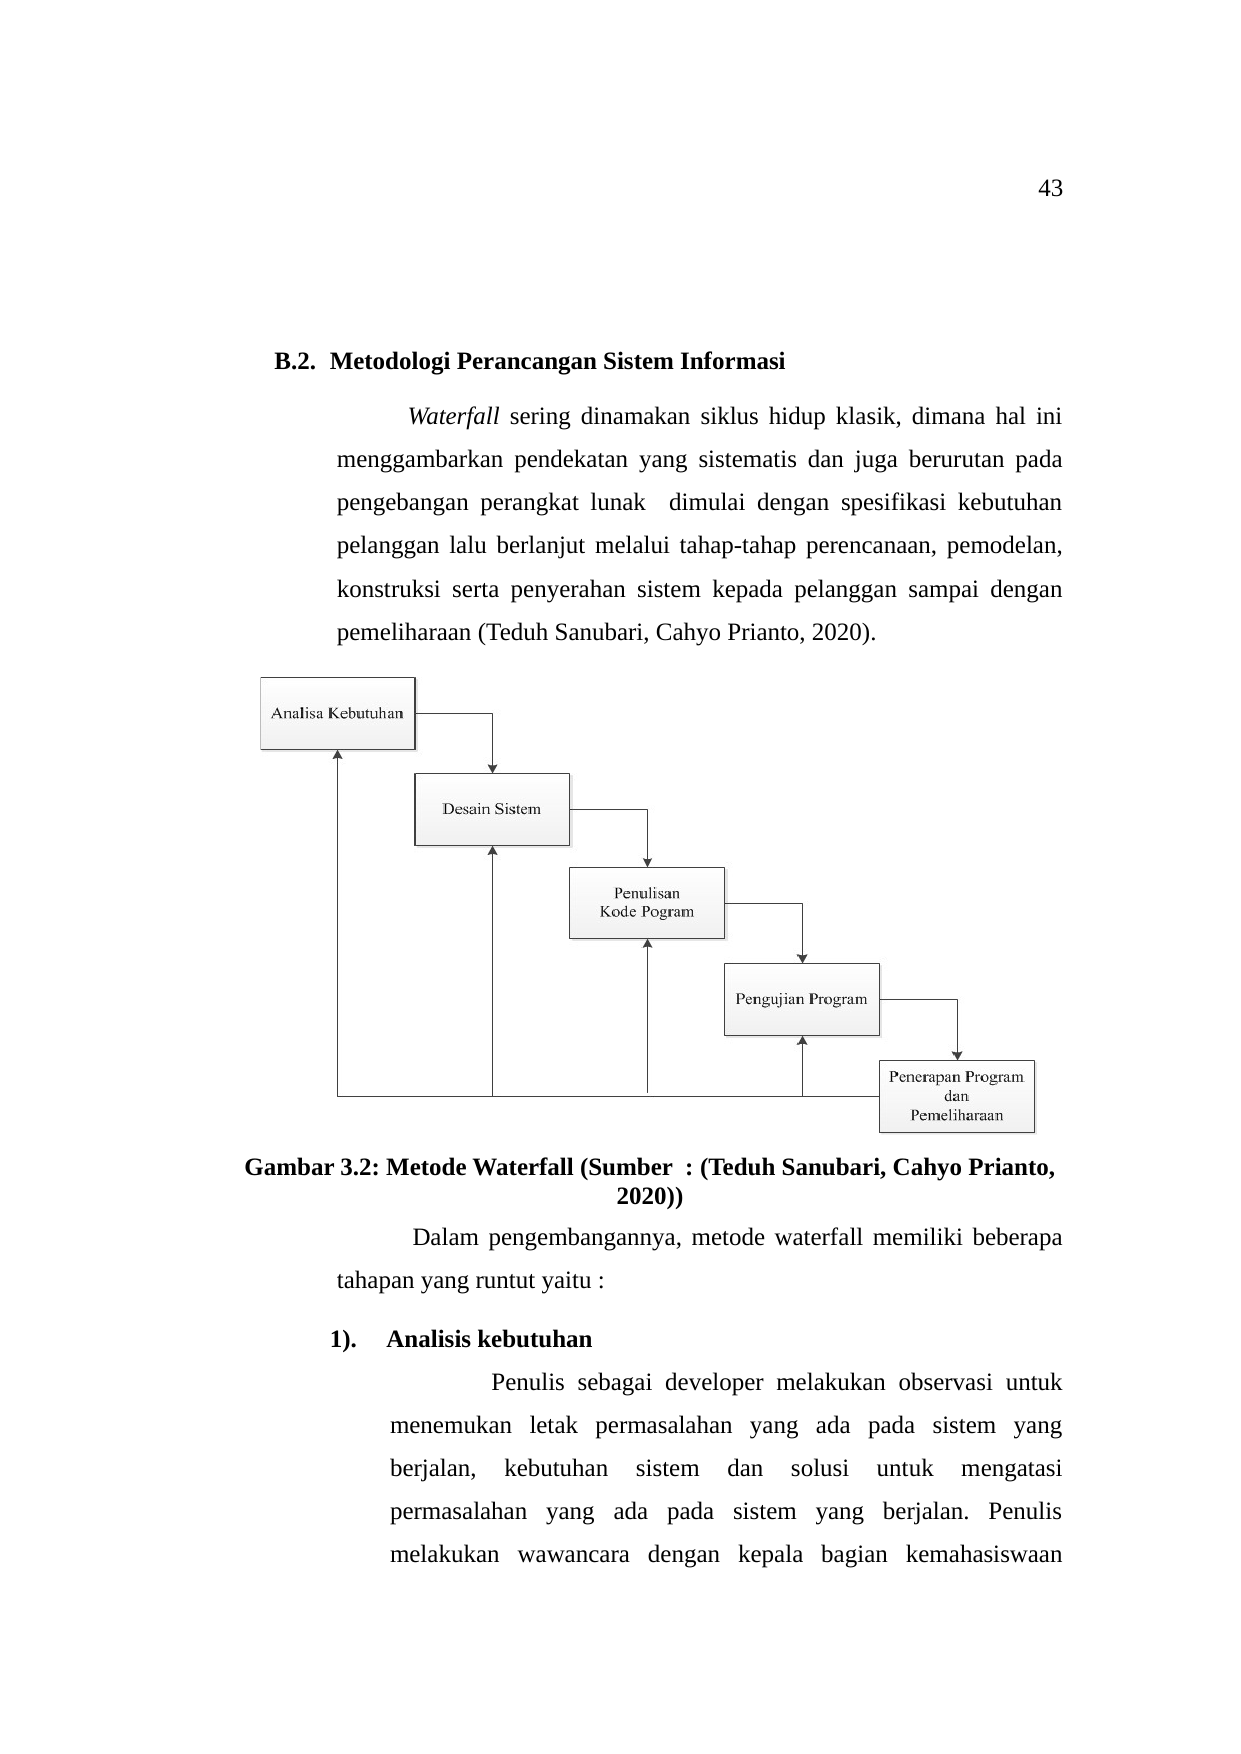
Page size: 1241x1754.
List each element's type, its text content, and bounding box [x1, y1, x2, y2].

list Analisis kebutuhan [311, 1324, 1063, 1352]
text Gambar 3.2: Metode Waterfall (Sumber : (Teduh Sanubari, Cahyo Prianto, 2020)⁠) [236, 1152, 1063, 1210]
list Metodologi Perancangan Sistem Informasi [274, 346, 1063, 375]
text Dalam pengembangannya, metode waterfall memiliki beberapa tahapan yang runtut yaitu : [337, 1222, 1063, 1294]
picture [260, 677, 1039, 1135]
table_header [236, 672, 1063, 1140]
list Penulis sebagai developer melakukan observasi untuk menemukan letak permasalahan yang ada pada sistem yang berjalan, kebutuhan sistem dan solusi untuk mengatasi permasalahan yang ada pada sistem yang berjalan. Penulis melakukan wawancara dengan kepala bagian kemahasiswaan [390, 1367, 1063, 1568]
list Waterfall sering dinamakan siklus hidup klasik, dimana hal ini menggambarkan pendekatan yang sistematis dan juga berurutan pada pengebangan perangkat lunak dimulai dengan spesifikasi kebutuhan pelanggan lalu berlanjut melalui tahap-tahap perencanaan, pemodelan, konstruksi serta penyerahan sistem kepada pelanggan sampai dengan pemeliharaan (Teduh Sanubari, Cahyo Prianto, 2020)⁠. [301, 401, 1063, 646]
